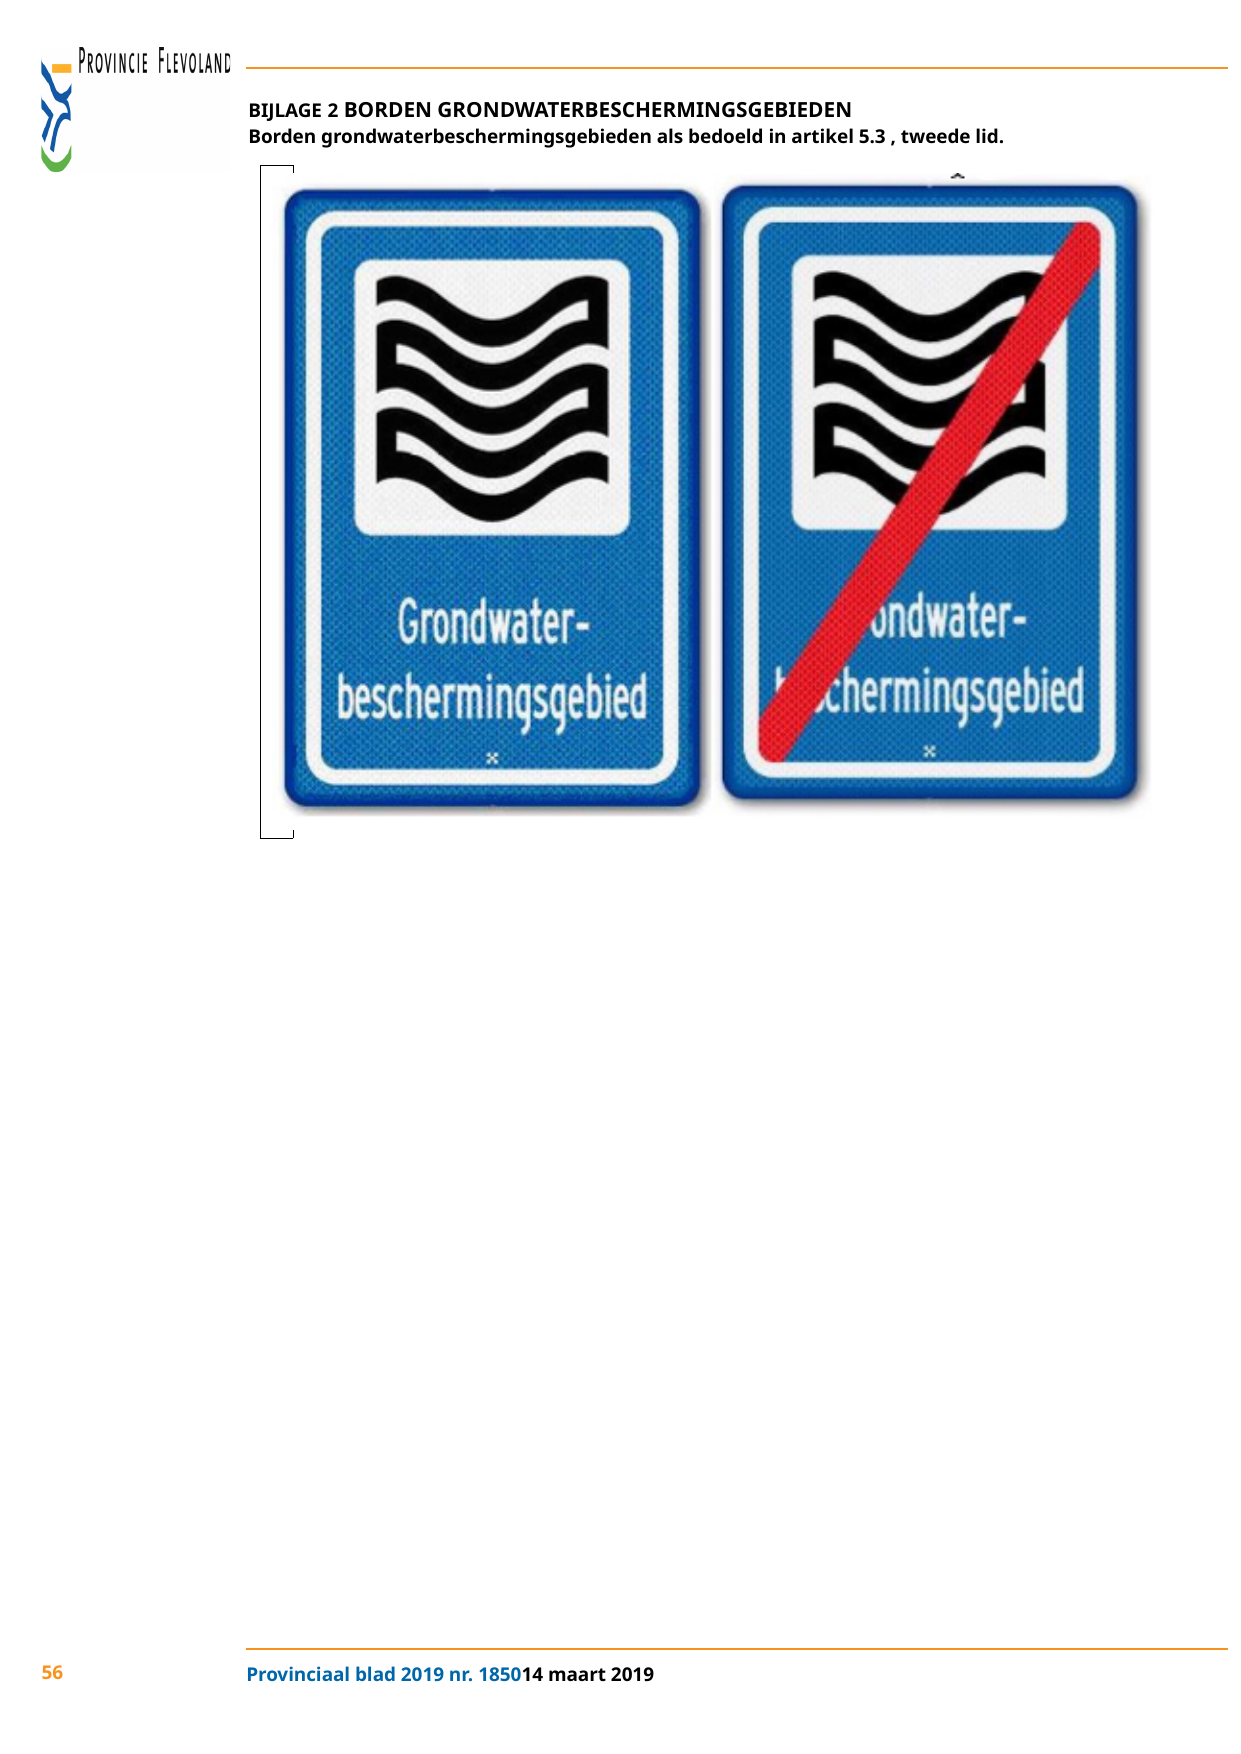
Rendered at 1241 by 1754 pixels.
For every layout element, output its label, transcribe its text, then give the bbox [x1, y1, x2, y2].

text BIJLAGE 2 BORDEN GRONDWATERBESCHERMINGSGEBIEDEN [248, 95, 1152, 123]
picture [268, 173, 1155, 830]
picture [41, 47, 231, 172]
text Borden grondwaterbeschermingsgebieden als bedoeld in artikel 5.3 , tweede lid. [248, 123, 1152, 149]
